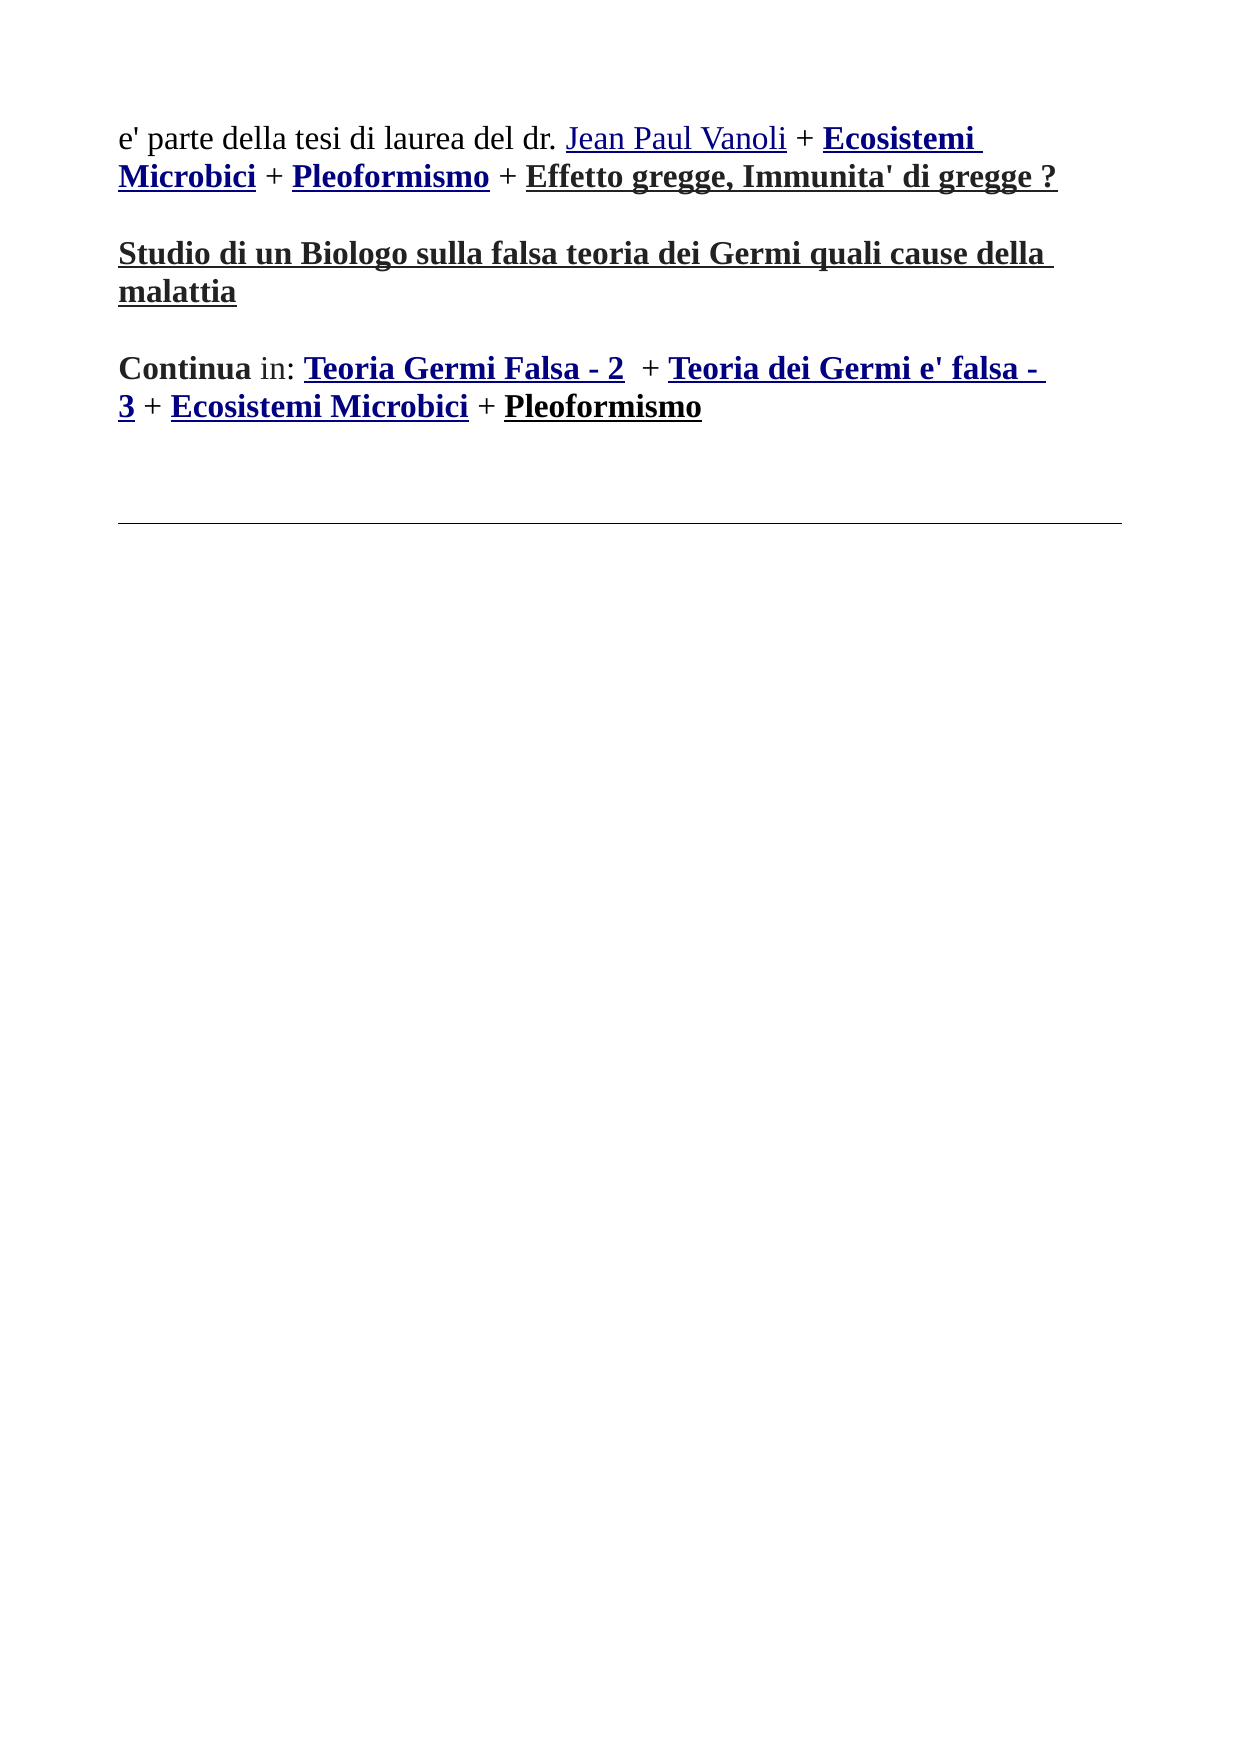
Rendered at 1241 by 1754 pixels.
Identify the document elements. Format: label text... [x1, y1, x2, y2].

text e' parte della tesi di laurea del dr. Jean Paul Vanoli + Ecosistemi Microbici + Pleoformismo + Effetto gregge, Immunita' di gregge ? Studio di un Biologo sulla falsa teoria dei Germi quali cause della malattia Continua in: Teoria Germi Falsa - 2 + Teoria dei Germi e' falsa - 3 + Ecosistemi Microbici + Pleoformismo [118, 118, 1122, 463]
